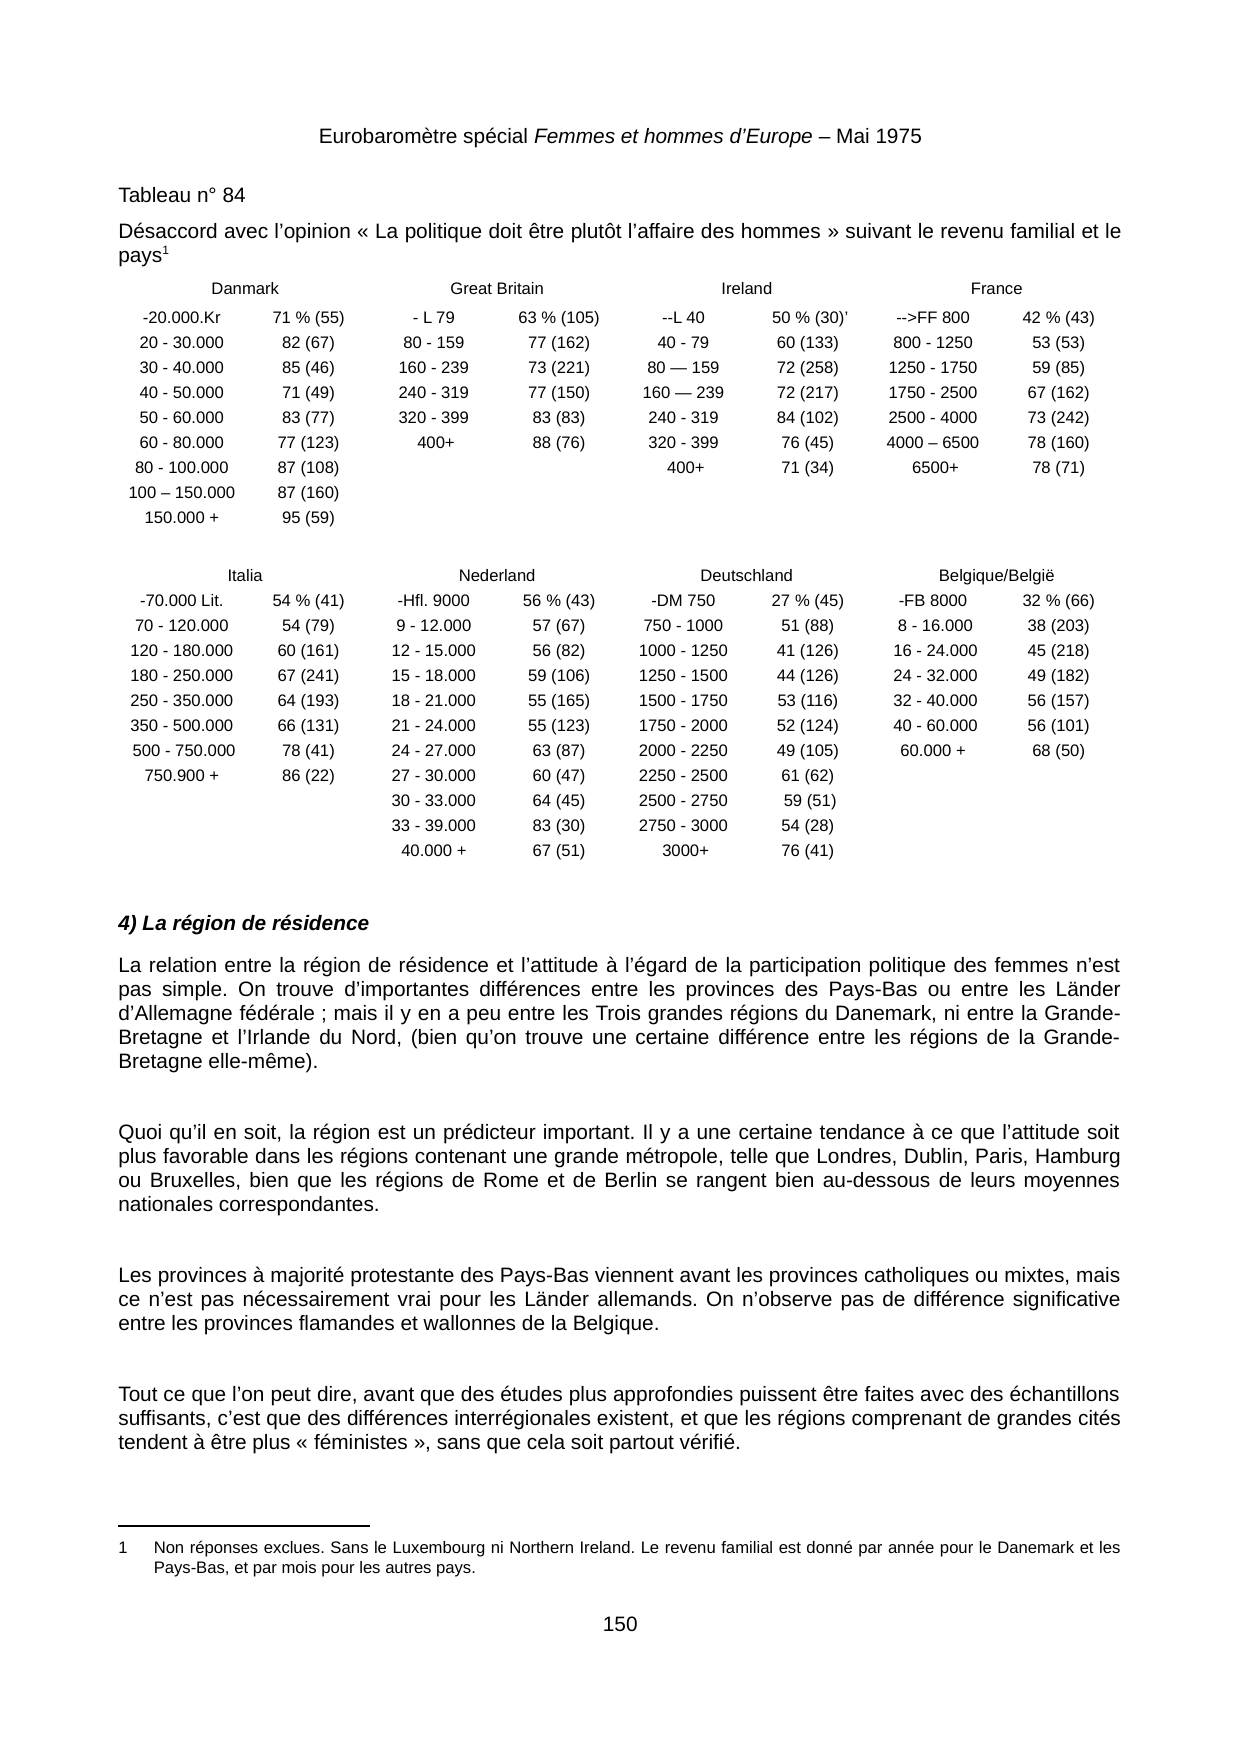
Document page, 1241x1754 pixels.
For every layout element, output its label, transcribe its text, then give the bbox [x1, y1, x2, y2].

table_cell 57 (67) [500, 613, 622, 637]
table_cell 9 - 12.000 [372, 613, 500, 637]
table_cell 67 (162) [999, 380, 1122, 405]
table_cell [372, 480, 500, 505]
table_cell 250 - 350.000 [118, 688, 249, 712]
table_cell 77 (162) [500, 330, 622, 355]
table_cell [250, 530, 372, 562]
table_cell [500, 480, 622, 505]
table_cell Belgique/België [871, 563, 1122, 587]
table_cell 54 (28) [749, 813, 871, 837]
table_cell [871, 788, 999, 812]
table_cell 70 - 120.000 [118, 613, 249, 637]
table_cell 40 - 50.000 [118, 380, 249, 405]
table_cell 77 (150) [500, 380, 622, 405]
table_cell 64 (193) [250, 688, 372, 712]
table_cell [250, 813, 372, 837]
text La relation entre la région de résidence et l’attitude à l’égard de la participation politique des femmes n’est pas simple. On trouve d’importantes différences entre les provinces des Pays-Bas ou entre les Länder d’Allemagne fédérale ; mais il y en a peu entre les Trois grandes régions du Danemark, ni entre la Grande-Bretagne et l’Irlande du Nord, (bien qu’on trouve une certaine différence entre les régions de la Grande-Bretagne elle-même). [118, 953, 1122, 1073]
table_cell 500 - 750.000 [118, 738, 249, 762]
table_cell 83 (77) [250, 405, 372, 430]
table_cell 63 % (105) [500, 305, 622, 330]
table_cell 2500 - 2750 [622, 788, 749, 812]
table_cell 27 % (45) [749, 588, 871, 612]
table_cell 87 (108) [250, 455, 372, 480]
table_cell [118, 530, 249, 562]
table_cell 400+ [372, 430, 500, 455]
table_cell 87 (160) [250, 480, 372, 505]
table_cell 60 (47) [500, 763, 622, 787]
table_cell 60 (161) [250, 638, 372, 662]
table_cell 60 - 80.000 [118, 430, 249, 455]
table_cell 64 (45) [500, 788, 622, 812]
table_cell 150.000 + [118, 505, 249, 530]
table_cell 83 (30) [500, 813, 622, 837]
table_cell 32 - 40.000 [871, 688, 999, 712]
table_cell [871, 838, 999, 862]
table_cell 55 (123) [500, 713, 622, 737]
table_cell 86 (22) [250, 763, 372, 787]
subtitle 4) La région de résidence [118, 911, 1122, 934]
table_cell 82 (67) [250, 330, 372, 355]
table_cell 1500 - 1750 [622, 688, 749, 712]
table_cell 2250 - 2500 [622, 763, 749, 787]
table_cell 72 (258) [749, 355, 871, 380]
table_cell 60 (133) [749, 330, 871, 355]
table_cell -20.000.Kr [118, 305, 249, 330]
table_cell [871, 505, 999, 530]
table_cell [372, 455, 500, 480]
table_cell 44 (126) [749, 663, 871, 687]
table_cell 83 (83) [500, 405, 622, 430]
table_cell [118, 813, 249, 837]
text Les provinces à majorité protestante des Pays-Bas viennent avant les provinces catholiques ou mixtes, mais ce n’est pas nécessairement vrai pour les Länder allemands. On n’observe pas de différence significative entre les provinces flamandes et wallonnes de la Belgique. [118, 1263, 1122, 1335]
table_cell 400+ [622, 455, 749, 480]
table_cell Nederland [372, 563, 622, 587]
table_cell 24 - 32.000 [871, 663, 999, 687]
table_cell [999, 480, 1122, 505]
table_cell 160 - 239 [372, 355, 500, 380]
table_cell 56 % (43) [500, 588, 622, 612]
table_header Ireland [622, 273, 871, 305]
table_cell [999, 838, 1122, 862]
table_cell 6500+ [871, 455, 999, 480]
table_cell 85 (46) [250, 355, 372, 380]
table_cell 67 (241) [250, 663, 372, 687]
table_cell 16 - 24.000 [871, 638, 999, 662]
table_cell 12 - 15.000 [372, 638, 500, 662]
table_cell 1750 - 2000 [622, 713, 749, 737]
table_cell [372, 530, 500, 562]
table_cell 60.000 + [871, 738, 999, 762]
table_cell 73 (242) [999, 405, 1122, 430]
table_cell --L 40 [622, 305, 749, 330]
table_cell 41 (126) [749, 638, 871, 662]
table_cell 350 - 500.000 [118, 713, 249, 737]
table_cell [250, 838, 372, 862]
table_cell 88 (76) [500, 430, 622, 455]
table_cell [372, 505, 500, 530]
table_cell 320 - 399 [622, 430, 749, 455]
table_cell 320 - 399 [372, 405, 500, 430]
table_cell 50 % (30)’ [749, 305, 871, 330]
table_cell 1250 - 1500 [622, 663, 749, 687]
table_cell 40 - 79 [622, 330, 749, 355]
table_cell 750.900 + [118, 763, 249, 787]
table_cell 54 % (41) [250, 588, 372, 612]
table_cell [500, 530, 622, 562]
table_cell [871, 530, 999, 562]
table_cell [871, 763, 999, 787]
table_cell Italia [118, 563, 372, 587]
table_cell 30 - 40.000 [118, 355, 249, 380]
table_cell -DM 750 [622, 588, 749, 612]
table_cell 73 (221) [500, 355, 622, 380]
table_cell 54 (79) [250, 613, 372, 637]
table_cell 100 – 150.000 [118, 480, 249, 505]
table_cell 84 (102) [749, 405, 871, 430]
table_cell [118, 788, 249, 812]
table_cell 160 — 239 [622, 380, 749, 405]
table_cell 78 (71) [999, 455, 1122, 480]
table_cell [999, 813, 1122, 837]
table_cell 76 (41) [749, 838, 871, 862]
table_cell 53 (53) [999, 330, 1122, 355]
text Quoi qu’il en soit, la région est un prédicteur important. Il y a une certaine tendance à ce que l’attitude soit plus favorable dans les régions contenant une grande métropole, telle que Londres, Dublin, Paris, Hamburg ou Bruxelles, bien que les régions de Rome et de Berlin se rangent bien au-dessous de leurs moyennes nationales correspondantes. [118, 1120, 1122, 1216]
table_cell 51 (88) [749, 613, 871, 637]
table_cell 40.000 + [372, 838, 500, 862]
table_cell [500, 455, 622, 480]
table_cell 80 - 159 [372, 330, 500, 355]
table_cell 2000 - 2250 [622, 738, 749, 762]
table_cell 52 (124) [749, 713, 871, 737]
table_cell 30 - 33.000 [372, 788, 500, 812]
table_cell 21 - 24.000 [372, 713, 500, 737]
text Non réponses exclues. Sans le Luxembourg ni Northern Ireland. Le revenu familial est donné par année pour le Danemark et les Pays-Bas, et par mois pour les autres pays. [118, 1538, 1122, 1577]
text Tout ce que l’on peut dire, avant que des études plus approfondies puissent être faites avec des échantillons suffisants, c’est que des différences interrégionales existent, et que les régions comprenant de grandes cités tendent à être plus « féministes », sans que cela soit partout vérifié. [118, 1382, 1122, 1454]
table_cell 3000+ [622, 838, 749, 862]
table_cell 2500 - 4000 [871, 405, 999, 430]
table_cell 32 % (66) [999, 588, 1122, 612]
table_cell 72 (217) [749, 380, 871, 405]
table_cell [250, 788, 372, 812]
table_cell -Hfl. 9000 [372, 588, 500, 612]
table_cell [999, 530, 1122, 562]
table_cell 67 (51) [500, 838, 622, 862]
table_cell 71 % (55) [250, 305, 372, 330]
table_cell 120 - 180.000 [118, 638, 249, 662]
table_cell [118, 838, 249, 862]
text Tableau n° 84 [118, 183, 1122, 207]
table_cell 49 (182) [999, 663, 1122, 687]
table_cell 78 (41) [250, 738, 372, 762]
table_cell 59 (51) [749, 788, 871, 812]
table_header Danmark [118, 273, 372, 305]
table_cell [749, 505, 871, 530]
table_cell [622, 505, 749, 530]
table_cell 71 (49) [250, 380, 372, 405]
table_cell 55 (165) [500, 688, 622, 712]
table_cell [622, 480, 749, 505]
table_cell 49 (105) [749, 738, 871, 762]
table_cell 61 (62) [749, 763, 871, 787]
table_cell 77 (123) [250, 430, 372, 455]
table_cell 27 - 30.000 [372, 763, 500, 787]
table_cell [871, 480, 999, 505]
table_cell 66 (131) [250, 713, 372, 737]
table_cell 80 — 159 [622, 355, 749, 380]
table_cell - L 79 [372, 305, 500, 330]
table_cell 18 - 21.000 [372, 688, 500, 712]
table_cell 180 - 250.000 [118, 663, 249, 687]
table_cell 45 (218) [999, 638, 1122, 662]
table_cell 56 (157) [999, 688, 1122, 712]
table_cell 50 - 60.000 [118, 405, 249, 430]
table_cell 1250 - 1750 [871, 355, 999, 380]
table_cell 240 - 319 [372, 380, 500, 405]
table_cell Deutschland [622, 563, 871, 587]
table_cell 71 (34) [749, 455, 871, 480]
table_cell 59 (106) [500, 663, 622, 687]
table_cell [999, 505, 1122, 530]
table_cell 800 - 1250 [871, 330, 999, 355]
table_cell -FB 8000 [871, 588, 999, 612]
table_cell 63 (87) [500, 738, 622, 762]
table_cell 56 (82) [500, 638, 622, 662]
table_cell 80 - 100.000 [118, 455, 249, 480]
table_cell 8 - 16.000 [871, 613, 999, 637]
table_cell 76 (45) [749, 430, 871, 455]
table_cell 1750 - 2500 [871, 380, 999, 405]
table_cell 1000 - 1250 [622, 638, 749, 662]
table_cell 59 (85) [999, 355, 1122, 380]
table_cell [749, 530, 871, 562]
table_cell 42 % (43) [999, 305, 1122, 330]
table_cell 53 (116) [749, 688, 871, 712]
table_cell 4000 – 6500 [871, 430, 999, 455]
table_cell 78 (160) [999, 430, 1122, 455]
table_cell 40 - 60.000 [871, 713, 999, 737]
table_cell -->FF 800 [871, 305, 999, 330]
table_cell [749, 480, 871, 505]
table_cell 15 - 18.000 [372, 663, 500, 687]
table_cell 95 (59) [250, 505, 372, 530]
table_cell [500, 505, 622, 530]
table_cell [999, 763, 1122, 787]
table_cell 240 - 319 [622, 405, 749, 430]
table_cell -70.000 Lit. [118, 588, 249, 612]
table_cell [999, 788, 1122, 812]
text Désaccord avec l’opinion « La politique doit être plutôt l’affaire des hommes » suivant le revenu familial et le pays [118, 219, 1122, 267]
table_cell 24 - 27.000 [372, 738, 500, 762]
table_cell [622, 530, 749, 562]
table_cell 750 - 1000 [622, 613, 749, 637]
table_header France [871, 273, 1122, 305]
table_cell 56 (101) [999, 713, 1122, 737]
table_cell 33 - 39.000 [372, 813, 500, 837]
table_cell [871, 813, 999, 837]
table_header Great Britain [372, 273, 622, 305]
table_cell 38 (203) [999, 613, 1122, 637]
table_cell 2750 - 3000 [622, 813, 749, 837]
table_cell 68 (50) [999, 738, 1122, 762]
table_cell 20 - 30.000 [118, 330, 249, 355]
